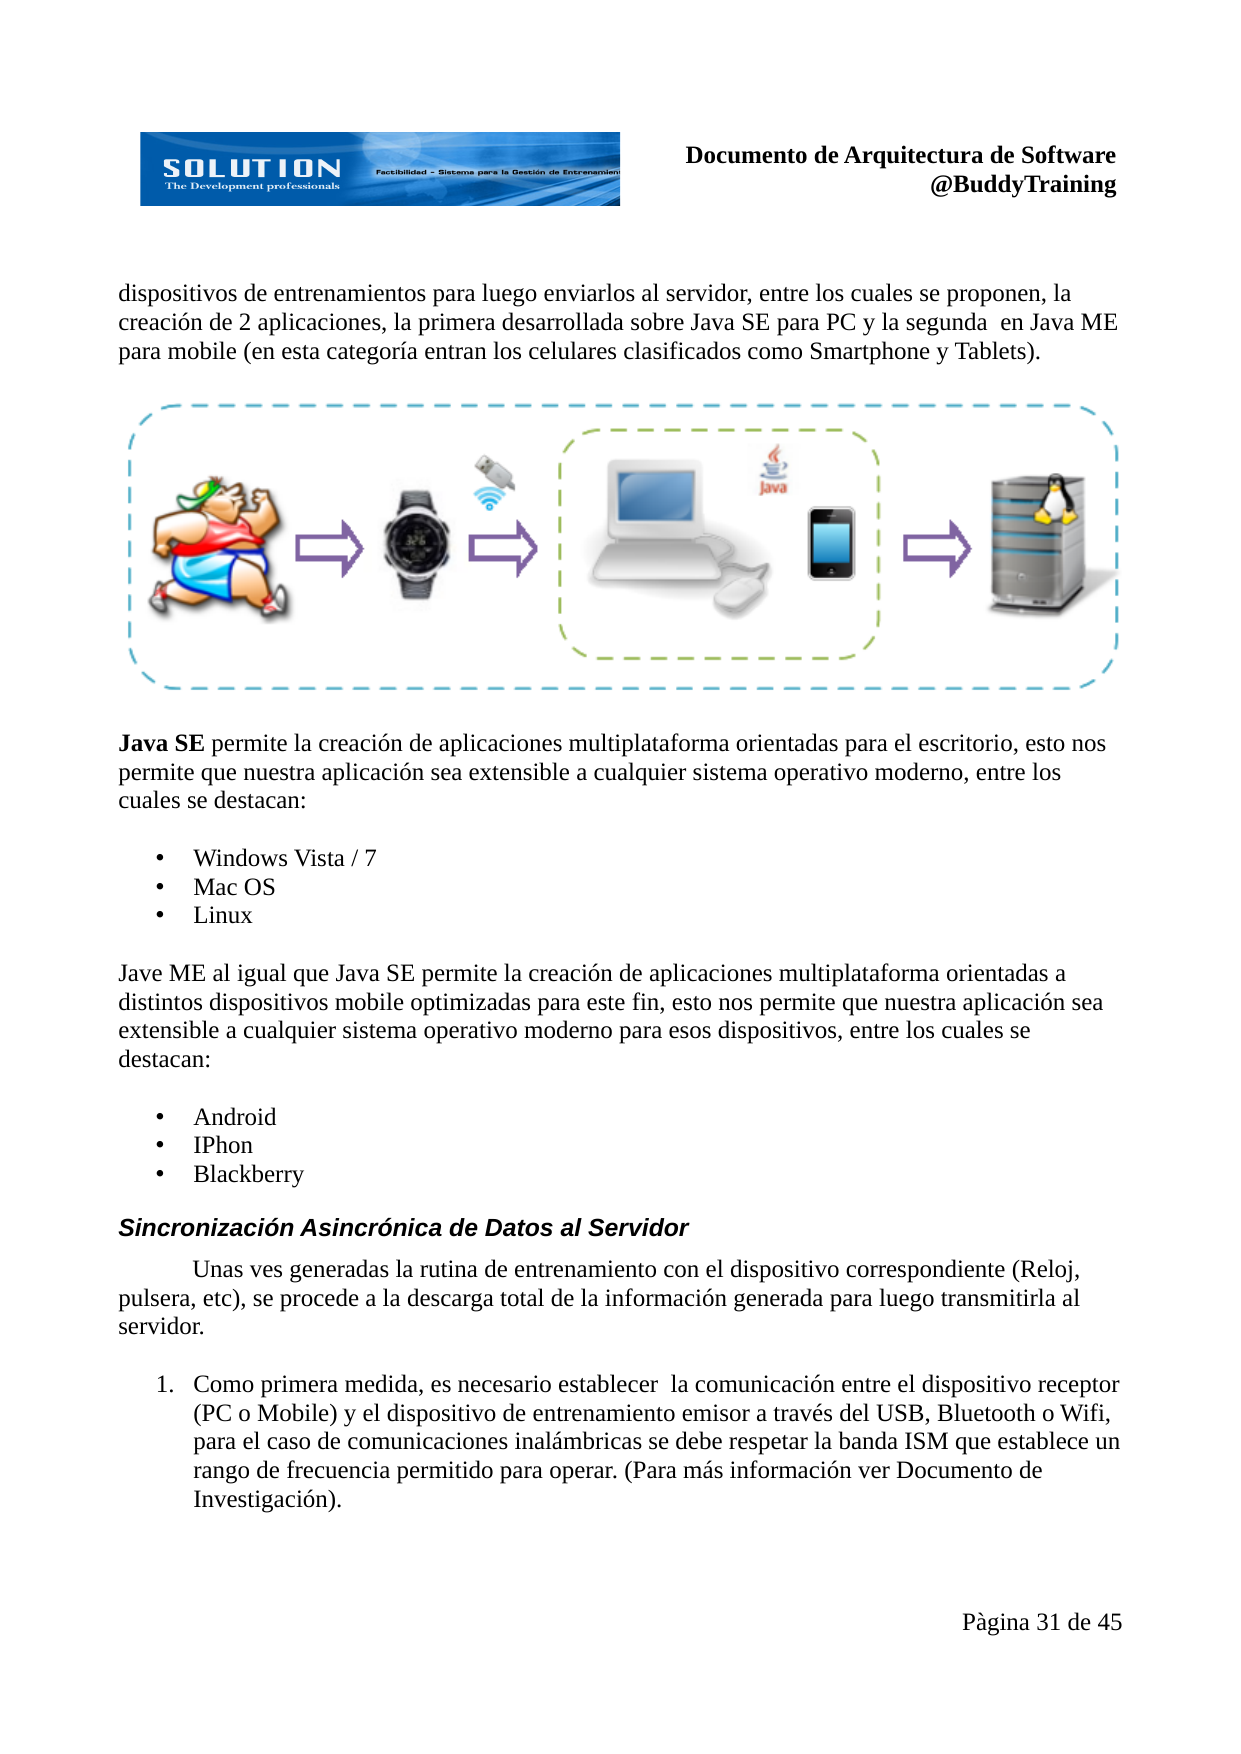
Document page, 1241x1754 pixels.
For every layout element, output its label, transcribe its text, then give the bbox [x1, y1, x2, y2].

subtitle Sincronización Asincrónica de Datos al Servidor [118, 1213, 1122, 1241]
text Unas ves generadas la rutina de entrenamiento con el dispositivo correspondiente (Reloj, pulsera, etc), se procede a la descarga total de la información generada para luego transmitirla al servidor. [118, 1254, 1122, 1340]
list Linux [156, 900, 1122, 929]
picture [118, 393, 1123, 699]
list Blackberry [156, 1159, 1122, 1188]
list Android [156, 1102, 1122, 1130]
list Como primera medida, es necesario establecer la comunicación entre el dispositivo receptor (PC o Mobile) y el dispositivo de entrenamiento emisor a través del USB, Bluetooth o Wifi, para el caso de comunicaciones inalámbricas se debe respetar la banda ISM que establece un rango de frecuencia permitido para operar. (Para más información ver Documento de Investigación). [156, 1369, 1122, 1513]
list IPhon [156, 1130, 1122, 1159]
list Windows Vista / 7 [156, 843, 1122, 872]
text dispositivos de entrenamientos para luego enviarlos al servidor, entre los cuales se proponen, la creación de 2 aplicaciones, la primera desarrollada sobre Java SE para PC y la segunda en Java ME para mobile (en esta categoría entran los celulares clasificados como Smartphone y Tablets). [118, 278, 1122, 364]
text Jave ME al igual que Java SE permite la creación de aplicaciones multiplataforma orientadas a distintos dispositivos mobile optimizadas para este fin, esto nos permite que nuestra aplicación sea extensible a cualquier sistema operativo moderno para esos dispositivos, entre los cuales se destacan: [118, 958, 1122, 1073]
text Java SE permite la creación de aplicaciones multiplataforma orientadas para el escritorio, esto nos permite que nuestra aplicación sea extensible a cualquier sistema operativo moderno, entre los cuales se destacan: [118, 728, 1122, 814]
list Mac OS [156, 872, 1122, 900]
picture [140, 132, 621, 206]
